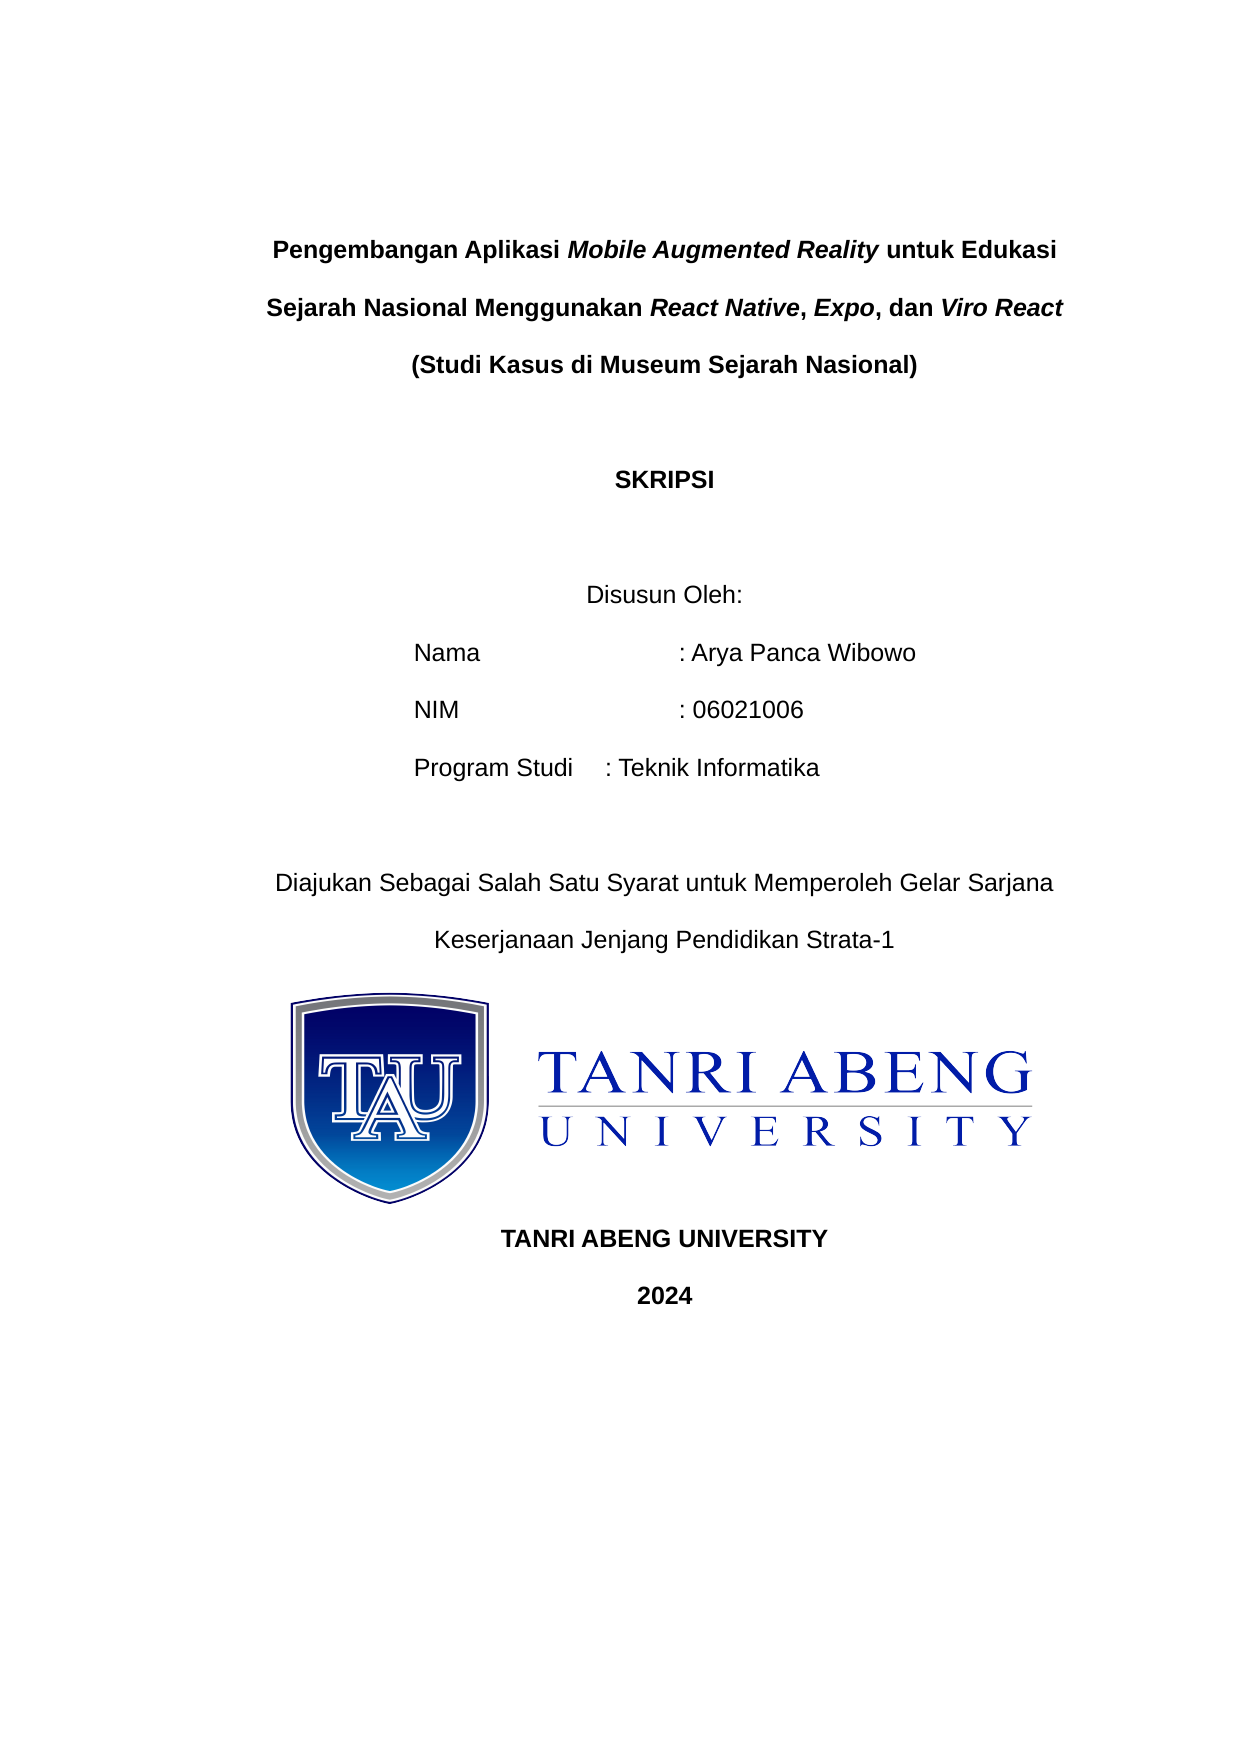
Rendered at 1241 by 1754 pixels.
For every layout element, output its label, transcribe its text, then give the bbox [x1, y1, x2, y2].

text Disusun Oleh: [236, 581, 1093, 609]
text TANRI ABENG UNIVERSITY [236, 1224, 1093, 1252]
text Diajukan Sebagai Salah Satu Syarat untuk Memperoleh Gelar Sarjana Keserjanaan Jenjang Pendidikan Strata-1 [236, 868, 1093, 954]
text Program Studi : Teknik Informatika [413, 753, 1093, 782]
picture [279, 983, 1050, 1224]
text (Studi Kasus di Museum Sejarah Nasional) [236, 351, 1093, 379]
text NIM : 06021006 [413, 696, 1093, 724]
text Pengembangan Aplikasi Mobile Augmented Reality untuk Edukasi Sejarah Nasional Menggunakan React Native, Expo, dan Viro React [236, 236, 1093, 322]
text SKRIPSI [236, 466, 1093, 494]
text 2024 [236, 1281, 1093, 1310]
text Nama : Arya Panca Wibowo [413, 638, 1093, 667]
